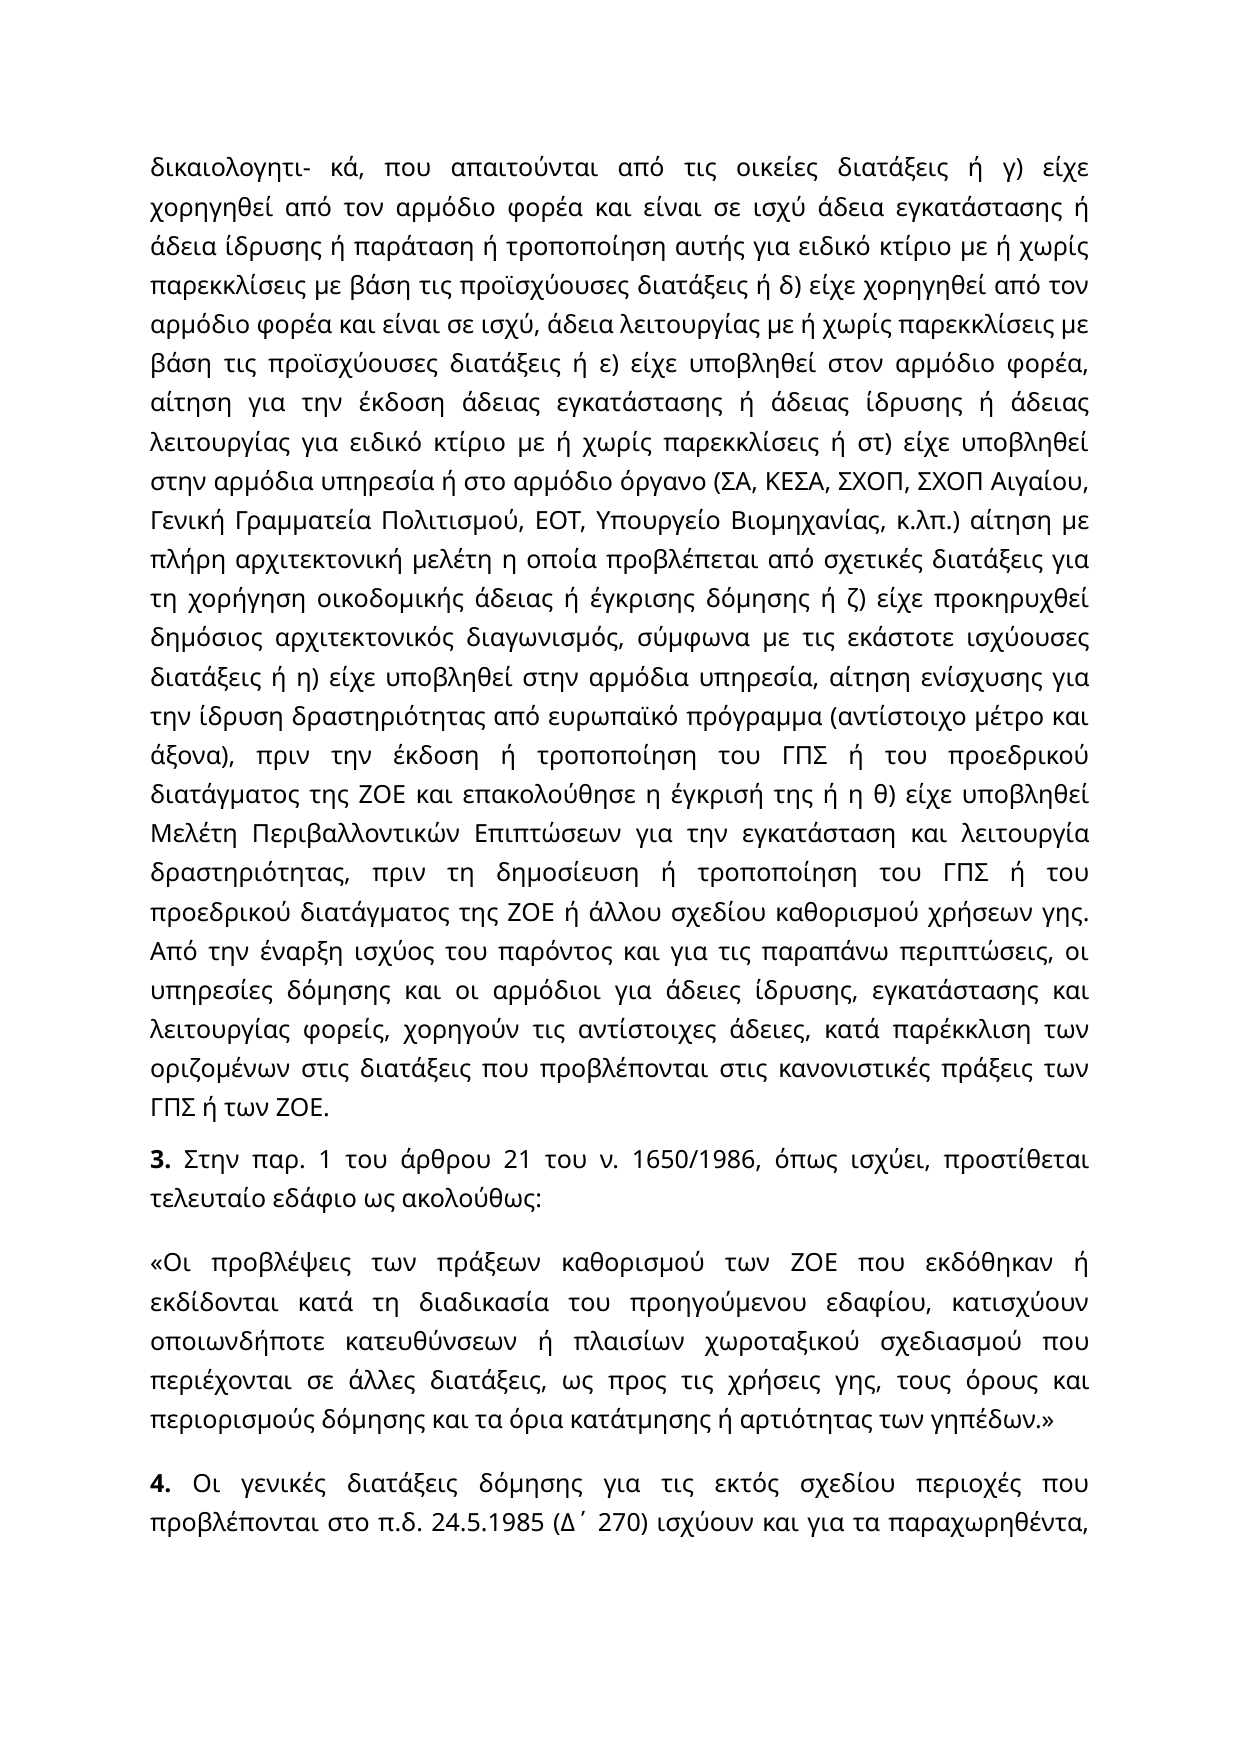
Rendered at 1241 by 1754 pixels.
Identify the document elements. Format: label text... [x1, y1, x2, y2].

text 4. Οι γενικές διατάξεις δόμησης για τις εκτός σχεδίου περιοχές που προβλέπονται στο π.δ. 24.5.1985 (Δ΄ 270) ισχύουν και για τα παραχωρηθέντα, [150, 1466, 1090, 1539]
text «Οι προβλέψεις των πράξεων καθορισμού των ΖΟΕ που εκδόθηκαν ή εκδίδονται κατά τη διαδικασία του προηγούμενου εδαφίου, κατισχύουν οποιωνδήποτε κατευθύνσεων ή πλαισίων χωροταξικού σχεδιασμού που περιέχονται σε άλλες διατάξεις, ως προς τις χρήσεις γης, τους όρους και περιορισμούς δόμησης και τα όρια κατάτμησης ή αρτιότητας των γηπέδων.» [150, 1245, 1090, 1436]
text 3. Στην παρ. 1 του άρθρου 21 του ν. 1650/1986, όπως ισχύει, προστίθεται τελευταίο εδάφιο ως ακολούθως: [150, 1142, 1090, 1215]
text δικαιολογητι- κά, που απαιτούνται από τις οικείες διατάξεις ή γ) είχε χορηγηθεί από τον αρμόδιο φορέα και είναι σε ισχύ άδεια εγκατάστασης ή άδεια ίδρυσης ή παράταση ή τροποποίηση αυτής για ειδικό κτίριο με ή χωρίς παρεκκλίσεις με βάση τις προϊσχύουσες διατάξεις ή δ) είχε χορηγηθεί από τον αρμόδιο φορέα και είναι σε ισχύ, άδεια λειτουργίας με ή χωρίς παρεκκλίσεις με βάση τις προϊσχύουσες διατάξεις ή ε) είχε υποβληθεί στον αρμόδιο φορέα, αίτηση για την έκδοση άδειας εγκατάστασης ή άδειας ίδρυσης ή άδειας λειτουργίας για ειδικό κτίριο με ή χωρίς παρεκκλίσεις ή στ) είχε υποβληθεί στην αρμόδια υπηρεσία ή στο αρμόδιο όργανο (ΣΑ, ΚΕΣΑ, ΣΧΟΠ, ΣΧΟΠ Αιγαίου, Γενική Γραμματεία Πολιτισμού, EOT, Υπουργείο Βιομηχανίας, κ.λπ.) αίτηση με πλήρη αρχιτεκτονική μελέτη η οποία προβλέπεται από σχετικές διατάξεις για τη χορήγηση οικοδομικής άδειας ή έγκρισης δόμησης ή ζ) είχε προκηρυχθεί δημόσιος αρχιτεκτονικός διαγωνισμός, σύμφωνα με τις εκάστοτε ισχύουσες διατάξεις ή η) είχε υποβληθεί στην αρμόδια υπηρεσία, αίτηση ενίσχυσης για την ίδρυση δραστηριότητας από ευρωπαϊκό πρόγραμμα (αντίστοιχο μέτρο και άξονα), πριν την έκδοση ή τροποποίηση του ΓΠΣ ή του προεδρικού διατάγματος της ΖΟΕ και επακολούθησε η έγκρισή της ή η θ) είχε υποβληθεί Μελέτη Περιβαλλοντικών Επιπτώσεων για την εγκατάσταση και λειτουργία δραστηριότητας, πριν τη δημοσίευση ή τροποποίηση του ΓΠΣ ή του προεδρικού διατάγματος της ΖΟΕ ή άλλου σχεδίου καθορισμού χρήσεων γης. Από την έναρξη ισχύος του παρόντος και για τις παραπάνω περιπτώσεις, οι υπηρεσίες δόμησης και οι αρμόδιοι για άδειες ίδρυσης, εγκατάστασης και λειτουργίας φορείς, χορηγούν τις αντίστοιχες άδειες, κατά παρέκκλιση των οριζομένων στις διατάξεις που προβλέπονται στις κανονιστικές πράξεις των ΓΠΣ ή των ΖΟΕ. [150, 150, 1090, 1124]
